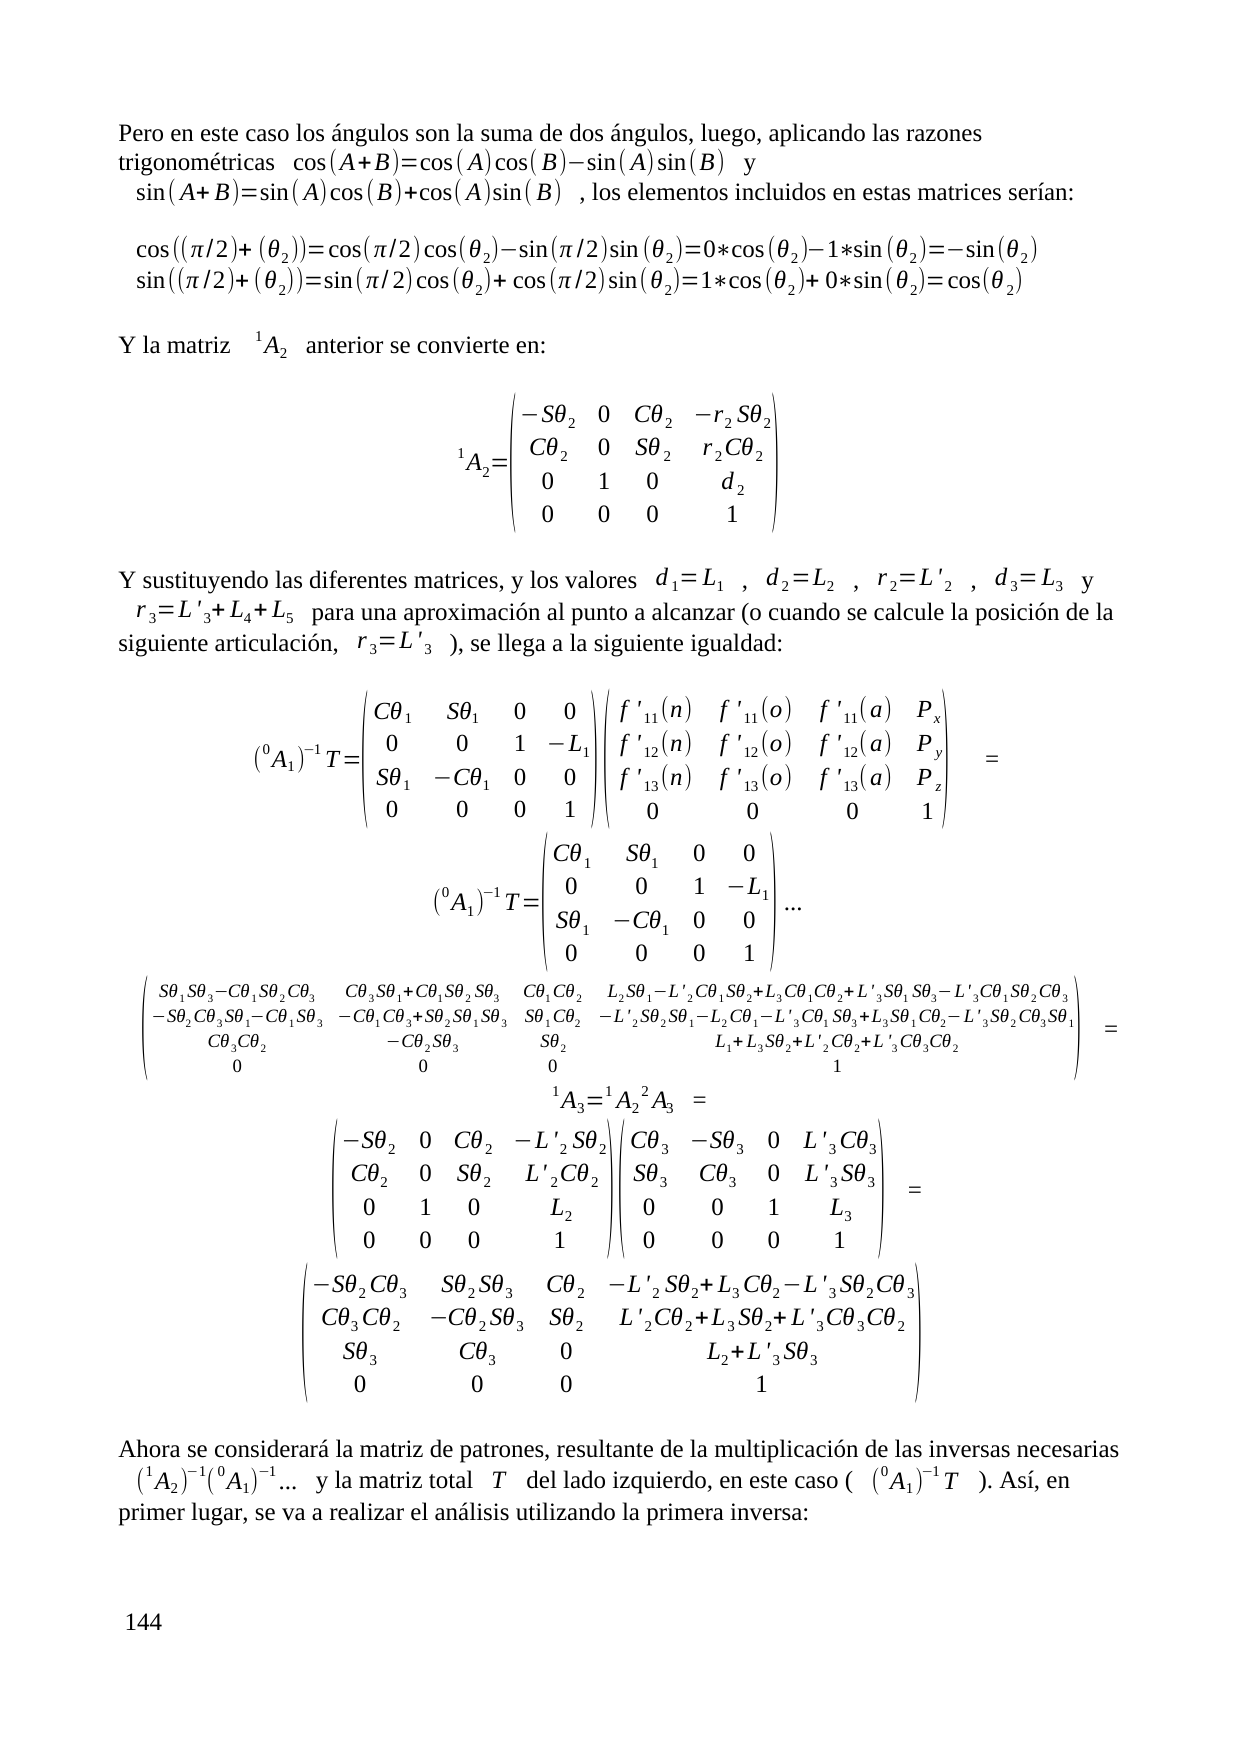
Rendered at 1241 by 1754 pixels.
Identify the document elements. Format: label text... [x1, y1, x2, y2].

text Pero en este caso los ángulos son la suma de dos ángulos, luego, aplicando las razones trigonométricasy, los elementos incluidos en estas matrices serían: [118, 118, 1122, 207]
text Ahora se considerará la matriz de patrones, resultante de la multiplicación de las inversas necesarias y la matriz totaldel lado izquierdo, en este caso (). Así, en primer lugar, se va a realizar el análisis utilizando la primera inversa: [118, 1434, 1122, 1526]
text Y la matriz anterior se convierte en: [118, 327, 1122, 362]
text = [118, 1082, 1122, 1117]
text = [118, 974, 1122, 1082]
text = [118, 687, 1122, 831]
text = [118, 1117, 1122, 1261]
text Y sustituyendo las diferentes matrices, y los valores,,,ypara una aproximación al punto a alcanzar (o cuando se calcule la posición de la siguiente articulación,), se llega a la siguiente igualdad: [118, 564, 1122, 658]
